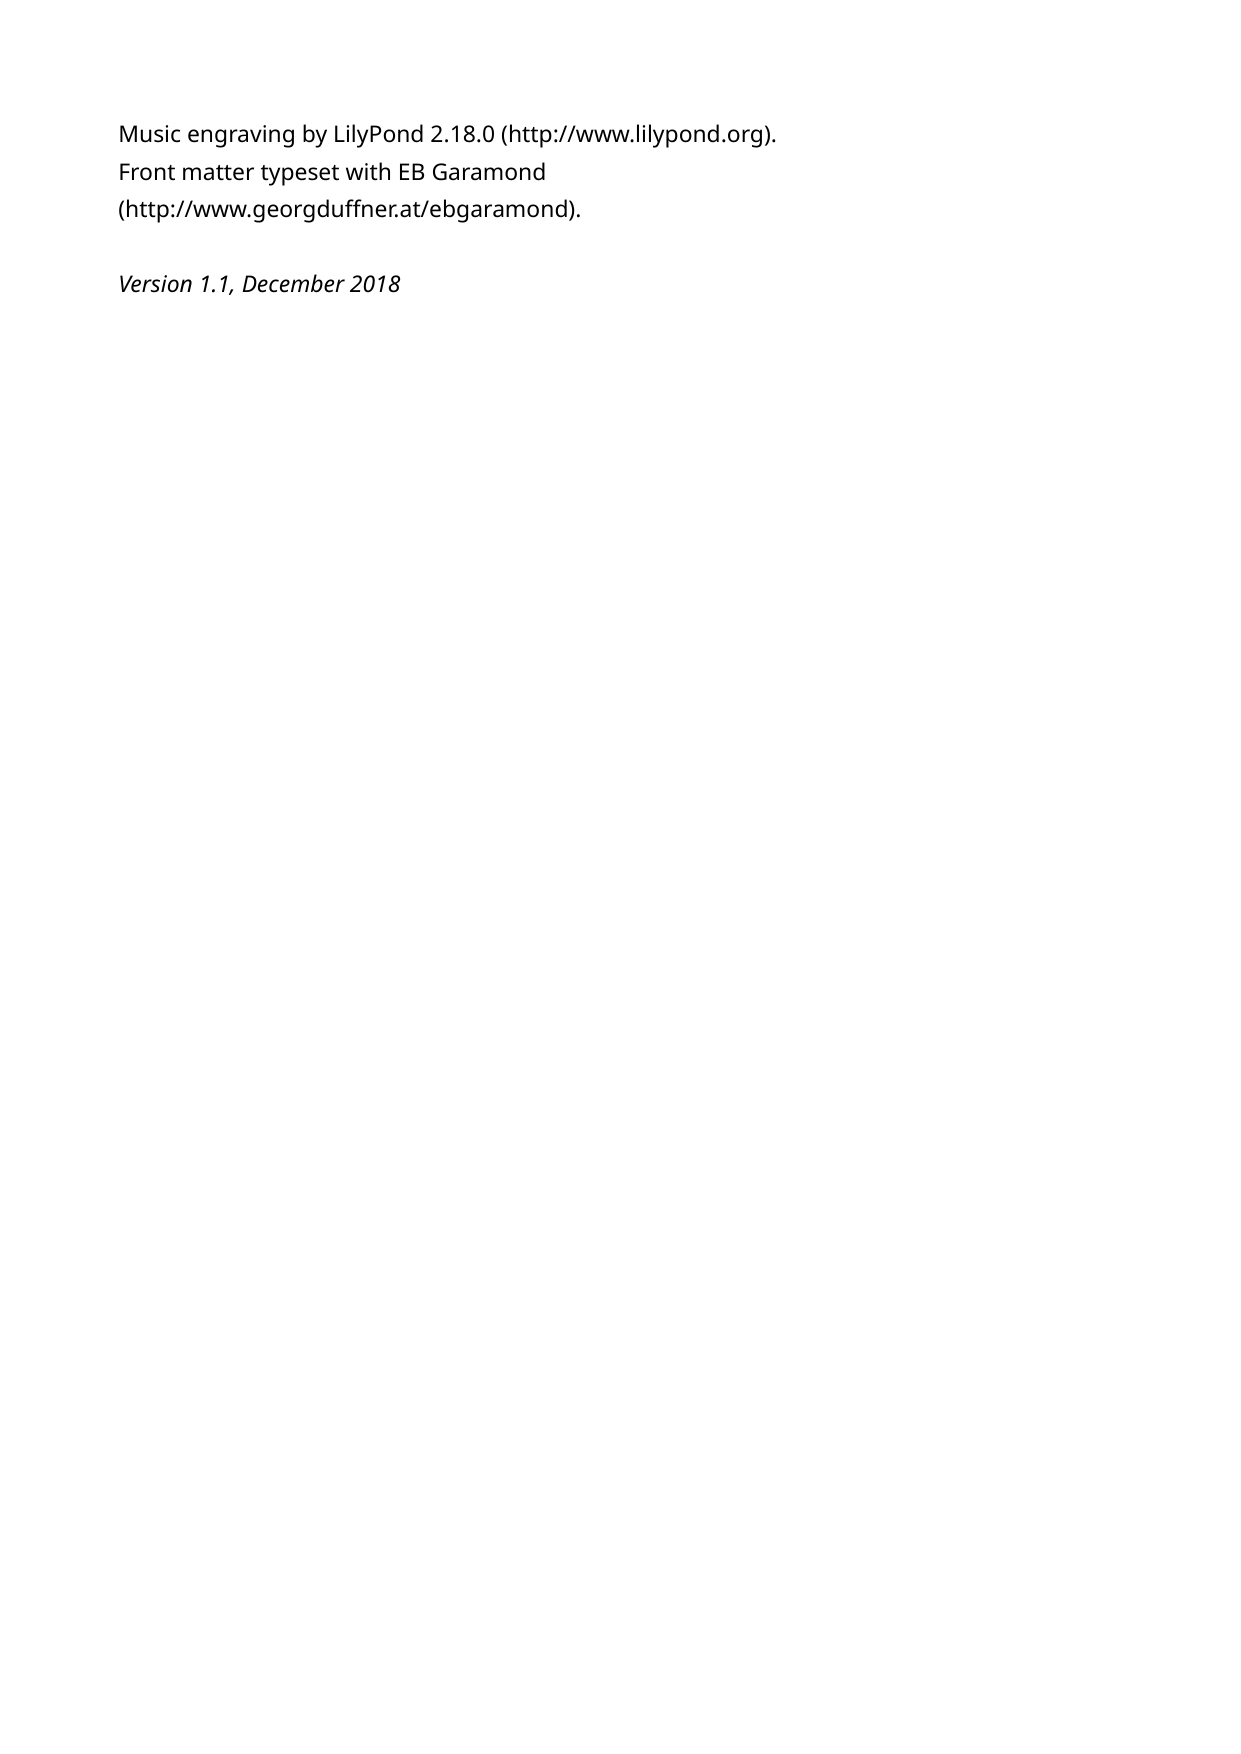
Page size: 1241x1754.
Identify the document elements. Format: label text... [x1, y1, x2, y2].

text Music engraving by LilyPond 2.18.0 (http://www.lilypond.org). Front matter typeset with EB Garamond (http://www.georgduffner.at/ebgaramond). [118, 118, 1004, 224]
text Version 1.1, December 2018 [118, 268, 1004, 299]
